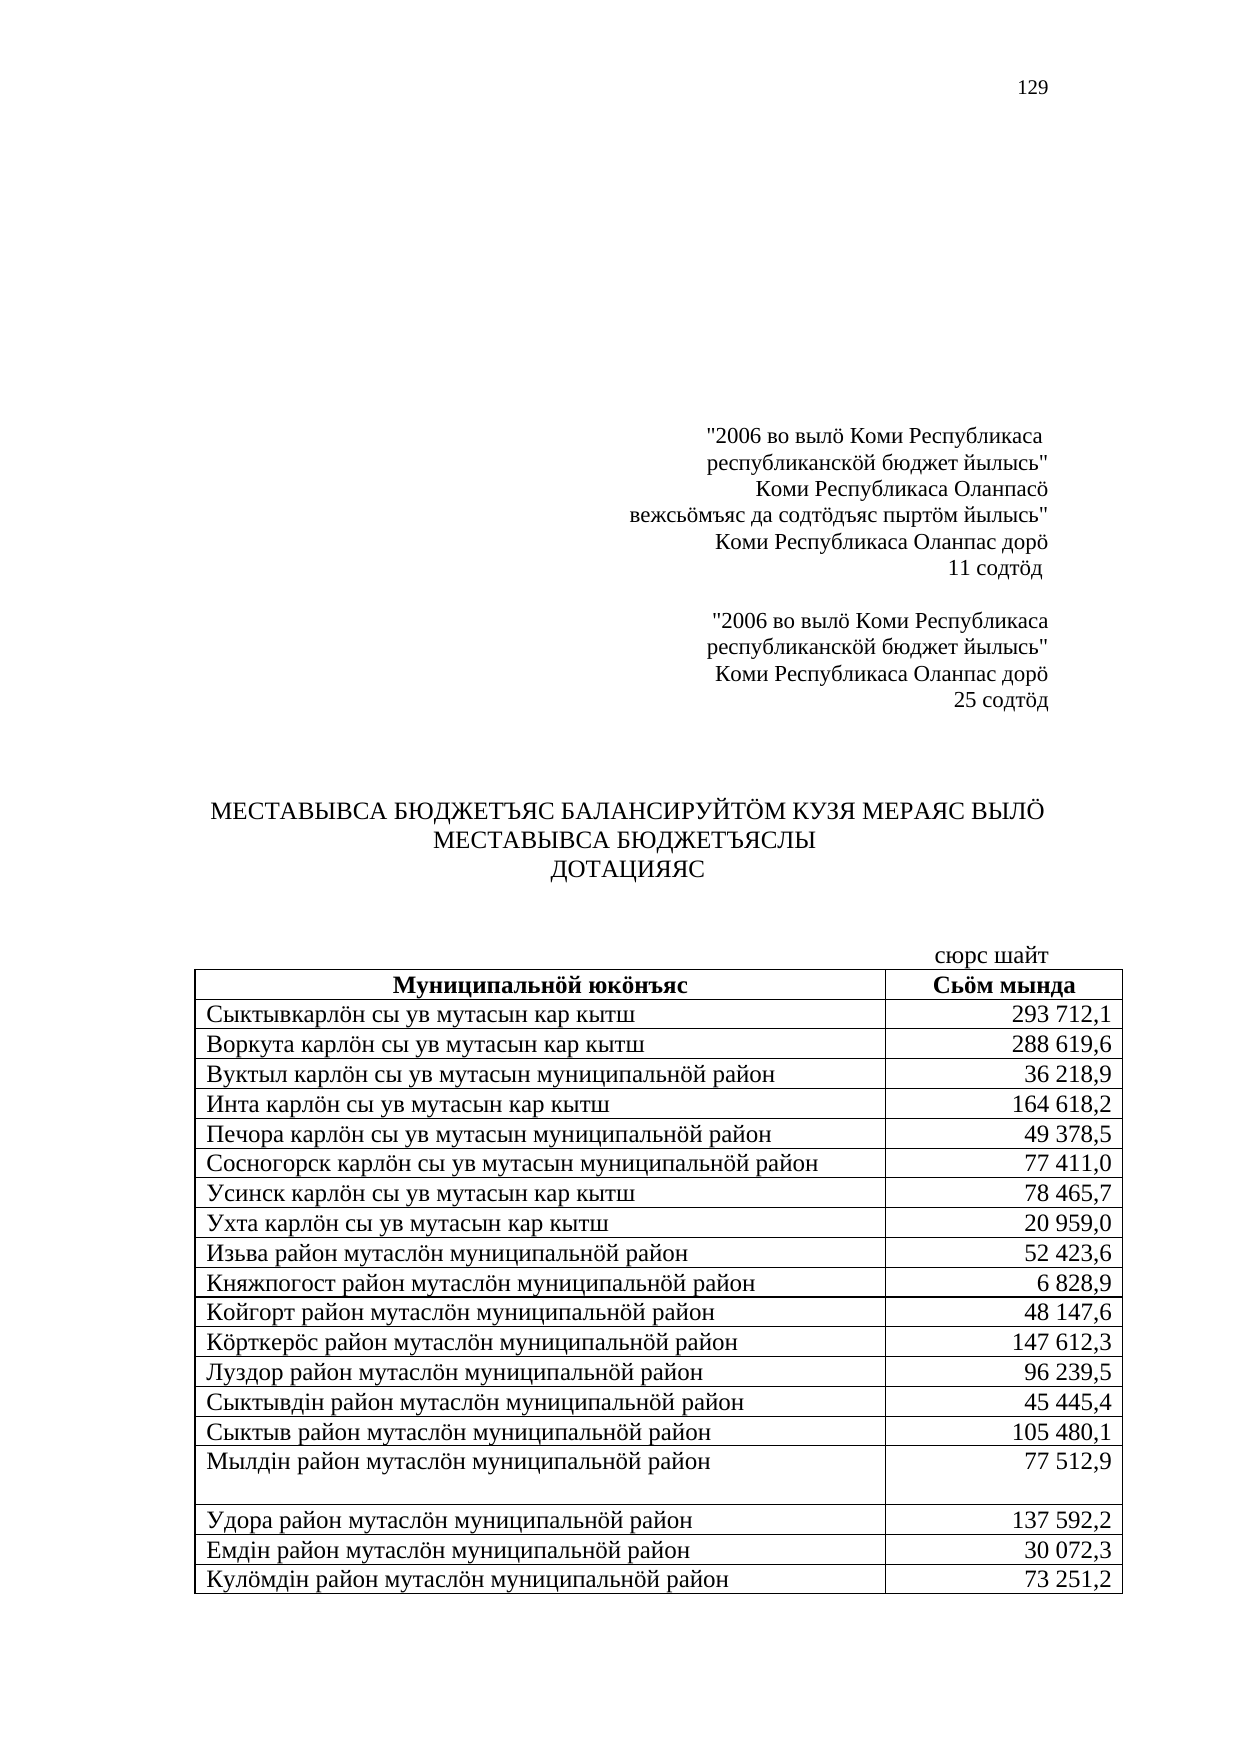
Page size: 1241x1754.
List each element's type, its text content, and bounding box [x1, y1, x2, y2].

table_cell [1123, 1237, 1182, 1267]
text вежсьöмъяс да содтöдъяс пыртöм йылысь" [207, 501, 1048, 528]
table_cell 288 619,6 [886, 1029, 1122, 1058]
table_cell Княжпогост район мутаслöн муниципальнöй район [196, 1268, 885, 1296]
table_cell Луздор район мутаслöн муниципальнöй район [196, 1357, 885, 1386]
text республиканскöй бюджет йылысь" [207, 449, 1048, 475]
text Коми Республикаса Оланпасö [207, 475, 1048, 501]
table_cell [1123, 999, 1182, 1028]
table_cell [1123, 1028, 1182, 1058]
table_cell Сыктывдiн район мутаслöн муниципальнöй район [196, 1387, 885, 1416]
table_cell [1123, 1148, 1182, 1177]
table_cell [1123, 1356, 1182, 1386]
table_cell [1123, 1416, 1182, 1445]
table_cell 77 411,0 [886, 1149, 1122, 1177]
text ДОТАЦИЯЯС [207, 854, 1048, 882]
table_cell Усинск карлöн сы ув мутасын кар кытш [196, 1178, 885, 1207]
table_cell 36 218,9 [886, 1059, 1122, 1088]
table_cell [1123, 1207, 1182, 1237]
table_cell Мылдiн район мутаслöн муниципальнöй район [196, 1446, 885, 1504]
table_cell 49 378,5 [886, 1119, 1122, 1147]
table_cell 96 239,5 [886, 1357, 1122, 1386]
table_header Муниципальнöй юкöнъяс [196, 970, 885, 998]
table_cell 73 251,2 [886, 1565, 1122, 1593]
table_cell Печора карлöн сы ув мутасын муниципальнöй район [196, 1119, 885, 1147]
table_cell 293 712,1 [886, 1000, 1122, 1028]
text 25 содтöд [207, 686, 1048, 712]
table_cell 147 612,3 [886, 1327, 1122, 1356]
table_cell [1123, 1445, 1182, 1504]
table_cell Инта карлöн сы ув мутасын кар кытш [196, 1089, 885, 1118]
table_cell Сыктыв район мутаслöн муниципальнöй район [196, 1417, 885, 1445]
table_cell 78 465,7 [886, 1178, 1122, 1207]
table_cell [1123, 1504, 1182, 1534]
table_cell Койгорт район мутаслöн муниципальнöй район [196, 1298, 885, 1326]
table_cell 20 959,0 [886, 1208, 1122, 1237]
table_cell Удора район мутаслöн муниципальнöй район [196, 1505, 885, 1534]
table_cell [1123, 1564, 1182, 1593]
table_cell Кулöмдiн район мутаслöн муниципальнöй район [196, 1565, 885, 1593]
table_cell [1123, 1088, 1182, 1118]
table_cell Изьва район мутаслöн муниципальнöй район [196, 1238, 885, 1267]
table_cell 30 072,3 [886, 1535, 1122, 1563]
table_cell [1123, 1267, 1182, 1296]
table_cell Воркута карлöн сы ув мутасын кар кытш [196, 1029, 885, 1058]
table_cell Сосногорск карлöн сы ув мутасын муниципальнöй район [196, 1149, 885, 1177]
text МЕСТАВЫВСА БЮДЖЕТЪЯС БАЛАНСИРУЙТÖМ КУЗЯ МЕРАЯС ВЫЛÖ МЕСТАВЫВСА БЮДЖЕТЪЯСЛЫ [207, 796, 1048, 854]
text 11 содтöд [207, 554, 1048, 581]
text Коми Республикаса Оланпас дорö [207, 528, 1048, 554]
table_cell 164 618,2 [886, 1089, 1122, 1118]
table_cell 48 147,6 [886, 1298, 1122, 1326]
table_cell [1123, 1177, 1182, 1207]
table_cell 6 828,9 [886, 1268, 1122, 1296]
table_cell [1123, 1058, 1182, 1088]
table_header [1123, 969, 1182, 998]
table_cell Кöрткерöс район мутаслöн муниципальнöй район [196, 1327, 885, 1356]
table_cell Вуктыл карлöн сы ув мутасын муниципальнöй район [196, 1059, 885, 1088]
table_cell Емдiн район мутаслöн муниципальнöй район [196, 1535, 885, 1563]
table_cell [1123, 1296, 1182, 1326]
table_cell [1123, 1118, 1182, 1147]
table_cell Сыктывкарлöн сы ув мутасын кар кытш [196, 1000, 885, 1028]
table_cell 77 512,9 [886, 1446, 1122, 1504]
table_cell [1123, 1386, 1182, 1416]
table_cell Ухта карлöн сы ув мутасын кар кытш [196, 1208, 885, 1237]
table_cell [1123, 1326, 1182, 1356]
table_cell [1123, 1534, 1182, 1563]
text сюрс шайт [207, 940, 1048, 969]
text "2006 во вылö Коми Республикаса [207, 422, 1048, 449]
table_cell 105 480,1 [886, 1417, 1122, 1445]
text республиканскöй бюджет йылысь" [207, 633, 1048, 659]
table_cell 45 445,4 [886, 1387, 1122, 1416]
table_header Сьöм мында [886, 970, 1122, 998]
table_cell 52 423,6 [886, 1238, 1122, 1267]
table_cell 137 592,2 [886, 1505, 1122, 1534]
text Коми Республикаса Оланпас дорö [207, 659, 1048, 686]
text "2006 во вылö Коми Республикаса [207, 607, 1048, 633]
